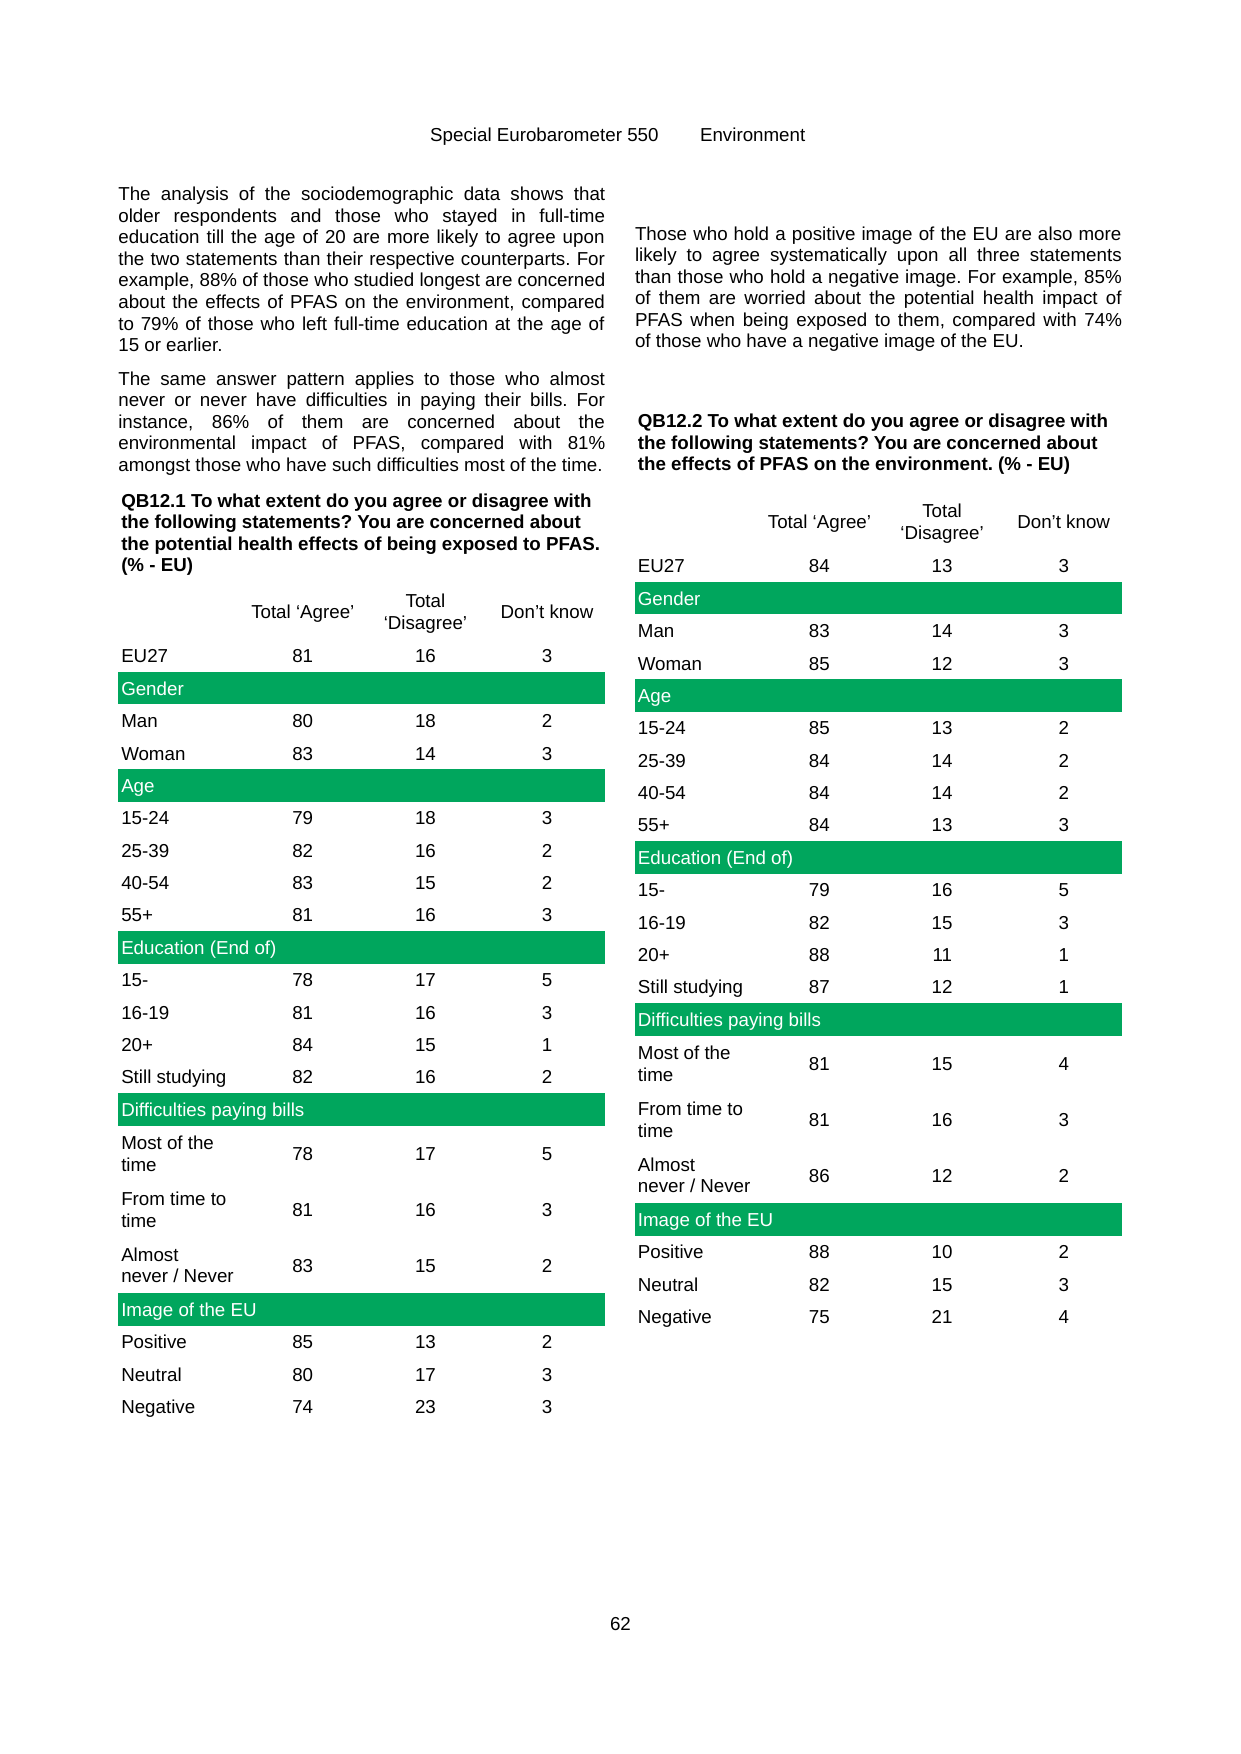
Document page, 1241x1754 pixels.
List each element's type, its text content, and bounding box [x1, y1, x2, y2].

table_cell 3 [488, 737, 605, 769]
table_cell 78 [243, 1126, 362, 1181]
table_cell 3 [488, 802, 605, 834]
table_cell EU27 [635, 550, 759, 582]
table_cell Education (End of) [118, 931, 605, 964]
table_cell 3 [1005, 1268, 1122, 1300]
table_cell Don’t know [488, 584, 605, 640]
table_header QB12.2 To what extent do you agree or disagree with the following statements? You are concerned about the effects of PFAS on the environment. (% - EU) [635, 391, 1122, 494]
table_cell 75 [759, 1300, 879, 1333]
table_cell 16 [362, 996, 488, 1028]
table_cell 17 [362, 1358, 488, 1390]
table_cell 3 [488, 1390, 605, 1423]
table_cell 3 [488, 1358, 605, 1390]
table_cell Most of the time [118, 1126, 243, 1181]
table_cell Woman [635, 647, 759, 679]
table_cell 1 [1005, 971, 1122, 1003]
table_cell 80 [243, 705, 362, 737]
table_cell 81 [759, 1091, 879, 1147]
table_cell 13 [879, 809, 1005, 841]
table_cell Neutral [118, 1358, 243, 1390]
table_cell Image of the EU [635, 1203, 1122, 1236]
table_cell 25-39 [118, 834, 243, 866]
table_cell 87 [759, 971, 879, 1003]
table_cell 23 [362, 1390, 488, 1423]
table_cell [635, 494, 759, 550]
table_cell 4 [1005, 1300, 1122, 1333]
table_header QB12.1 To what extent do you agree or disagree with the following statements? You are concerned about the potential health effects of being exposed to PFAS. (% - EU) [118, 481, 605, 584]
table_cell 82 [759, 906, 879, 938]
table_cell Negative [118, 1390, 243, 1423]
table_cell 16 [362, 834, 488, 866]
table_cell 16 [362, 899, 488, 931]
table_cell 15 [362, 1029, 488, 1061]
table_cell Almost never / Never [635, 1147, 759, 1203]
table_cell Woman [118, 737, 243, 769]
table_cell 82 [243, 1061, 362, 1093]
table_cell 18 [362, 705, 488, 737]
table_cell 84 [759, 809, 879, 841]
table_cell 2 [1005, 712, 1122, 744]
table_cell 14 [362, 737, 488, 769]
table_cell 74 [243, 1390, 362, 1423]
table_cell 16 [362, 1061, 488, 1093]
table_cell 15-24 [118, 802, 243, 834]
table_cell From time to time [118, 1181, 243, 1237]
table_cell 83 [243, 1237, 362, 1293]
table_cell 55+ [635, 809, 759, 841]
table_cell 82 [243, 834, 362, 866]
table_cell 79 [759, 874, 879, 906]
table_cell 10 [879, 1236, 1005, 1268]
table_cell 3 [1005, 809, 1122, 841]
table_cell 40-54 [635, 776, 759, 809]
table_cell 18 [362, 802, 488, 834]
table_cell 84 [759, 776, 879, 809]
table_cell Positive [635, 1236, 759, 1268]
table_cell Neutral [635, 1268, 759, 1300]
table_cell 13 [879, 550, 1005, 582]
table_cell 1 [488, 1029, 605, 1061]
table_cell 12 [879, 647, 1005, 679]
table_cell 81 [243, 899, 362, 931]
table_cell 3 [1005, 1091, 1122, 1147]
table_cell 5 [488, 964, 605, 996]
table_cell 4 [1005, 1036, 1122, 1091]
table_cell 25-39 [635, 744, 759, 776]
table_cell 80 [243, 1358, 362, 1390]
table_cell 3 [1005, 615, 1122, 647]
table_cell 2 [488, 866, 605, 899]
table_cell 2 [488, 1061, 605, 1093]
table_cell 86 [759, 1147, 879, 1203]
table_cell 40-54 [118, 866, 243, 899]
table_cell 21 [879, 1300, 1005, 1333]
table_cell Still studying [635, 971, 759, 1003]
table_cell 16 [879, 874, 1005, 906]
table_cell 3 [1005, 906, 1122, 938]
table_cell 81 [243, 1181, 362, 1237]
table_cell 15 [879, 1036, 1005, 1091]
table_cell 13 [879, 712, 1005, 744]
table_cell Gender [118, 672, 605, 704]
table_cell 11 [879, 939, 1005, 971]
text The analysis of the sociodemographic data shows that older respondents and those who stayed in full-time education till the age of 20 are more likely to agree upon the two statements than their respective counterparts. For example, 88% of those who studied longest are concerned about the effects of PFAS on the environment, compared to 79% of those who left full-time education at the age of 15 or earlier. [118, 183, 605, 356]
table_cell 79 [243, 802, 362, 834]
table_cell 84 [759, 550, 879, 582]
table_cell 82 [759, 1268, 879, 1300]
table_cell Negative [635, 1300, 759, 1333]
table_cell 3 [488, 899, 605, 931]
table_cell 15- [118, 964, 243, 996]
table_cell Image of the EU [118, 1293, 605, 1326]
table_cell Age [635, 679, 1122, 712]
table_cell Don’t know [1005, 494, 1122, 550]
table_cell 85 [243, 1326, 362, 1358]
table_cell 55+ [118, 899, 243, 931]
table_cell 2 [1005, 744, 1122, 776]
table_cell 14 [879, 744, 1005, 776]
table_cell 20+ [635, 939, 759, 971]
table_cell From time to time [635, 1091, 759, 1147]
table_cell 81 [759, 1036, 879, 1091]
table_cell Gender [635, 582, 1122, 614]
table_cell 2 [1005, 1147, 1122, 1203]
table_cell 3 [488, 640, 605, 672]
table_cell 5 [488, 1126, 605, 1181]
table_cell 16 [879, 1091, 1005, 1147]
table_cell 12 [879, 971, 1005, 1003]
table_cell Man [635, 615, 759, 647]
table_cell EU27 [118, 640, 243, 672]
table_cell 1 [1005, 939, 1122, 971]
table_cell 2 [488, 834, 605, 866]
table_cell 16 [362, 1181, 488, 1237]
table_cell 85 [759, 647, 879, 679]
table_cell 16-19 [118, 996, 243, 1028]
table_cell Total ‘Disagree’ [362, 584, 488, 640]
table_cell [118, 584, 243, 640]
table_cell Age [118, 769, 605, 802]
table_cell 78 [243, 964, 362, 996]
table_cell 3 [488, 1181, 605, 1237]
table_cell 88 [759, 1236, 879, 1268]
table_cell Man [118, 705, 243, 737]
text Those who hold a positive image of the EU are also more likely to agree systematically upon all three statements than those who hold a negative image. For example, 85% of them are worried about the potential health impact of PFAS when being exposed to them, compared with 74% of those who have a negative image of the EU. [635, 222, 1122, 352]
table_cell Almost never / Never [118, 1237, 243, 1293]
table_cell Total ‘Agree’ [759, 494, 879, 550]
table_cell 85 [759, 712, 879, 744]
table_cell 84 [759, 744, 879, 776]
table_cell 81 [243, 996, 362, 1028]
table_cell 83 [243, 737, 362, 769]
table_cell 15- [635, 874, 759, 906]
table_cell 15-24 [635, 712, 759, 744]
table_cell 2 [488, 1237, 605, 1293]
table_cell 15 [362, 1237, 488, 1293]
table_cell Difficulties paying bills [635, 1003, 1122, 1036]
table_cell 2 [488, 1326, 605, 1358]
table_cell 5 [1005, 874, 1122, 906]
table_cell 14 [879, 776, 1005, 809]
table_cell Most of the time [635, 1036, 759, 1091]
table_cell Still studying [118, 1061, 243, 1093]
table_cell 14 [879, 615, 1005, 647]
table_cell 15 [879, 906, 1005, 938]
table_cell 2 [1005, 776, 1122, 809]
table_cell Total ‘Agree’ [243, 584, 362, 640]
table_cell 88 [759, 939, 879, 971]
table_cell Positive [118, 1326, 243, 1358]
table_cell Total ‘Disagree’ [879, 494, 1005, 550]
table_cell 83 [243, 866, 362, 899]
table_cell 15 [879, 1268, 1005, 1300]
table_cell Difficulties paying bills [118, 1093, 605, 1126]
table_cell 84 [243, 1029, 362, 1061]
table_cell 20+ [118, 1029, 243, 1061]
table_cell 2 [488, 705, 605, 737]
table_cell 12 [879, 1147, 1005, 1203]
text The same answer pattern applies to those who almost never or never have difficulties in paying their bills. For instance, 86% of them are concerned about the environmental impact of PFAS, compared with 81% amongst those who have such difficulties most of the time. [118, 367, 605, 475]
table_cell Education (End of) [635, 841, 1122, 874]
table_cell 16 [362, 640, 488, 672]
table_cell 2 [1005, 1236, 1122, 1268]
table_cell 17 [362, 1126, 488, 1181]
table_cell 3 [1005, 647, 1122, 679]
table_cell 15 [362, 866, 488, 899]
table_cell 81 [243, 640, 362, 672]
table_cell 3 [1005, 550, 1122, 582]
table_cell 3 [488, 996, 605, 1028]
table_cell 13 [362, 1326, 488, 1358]
table_cell 83 [759, 615, 879, 647]
table_cell 16-19 [635, 906, 759, 938]
table_cell 17 [362, 964, 488, 996]
